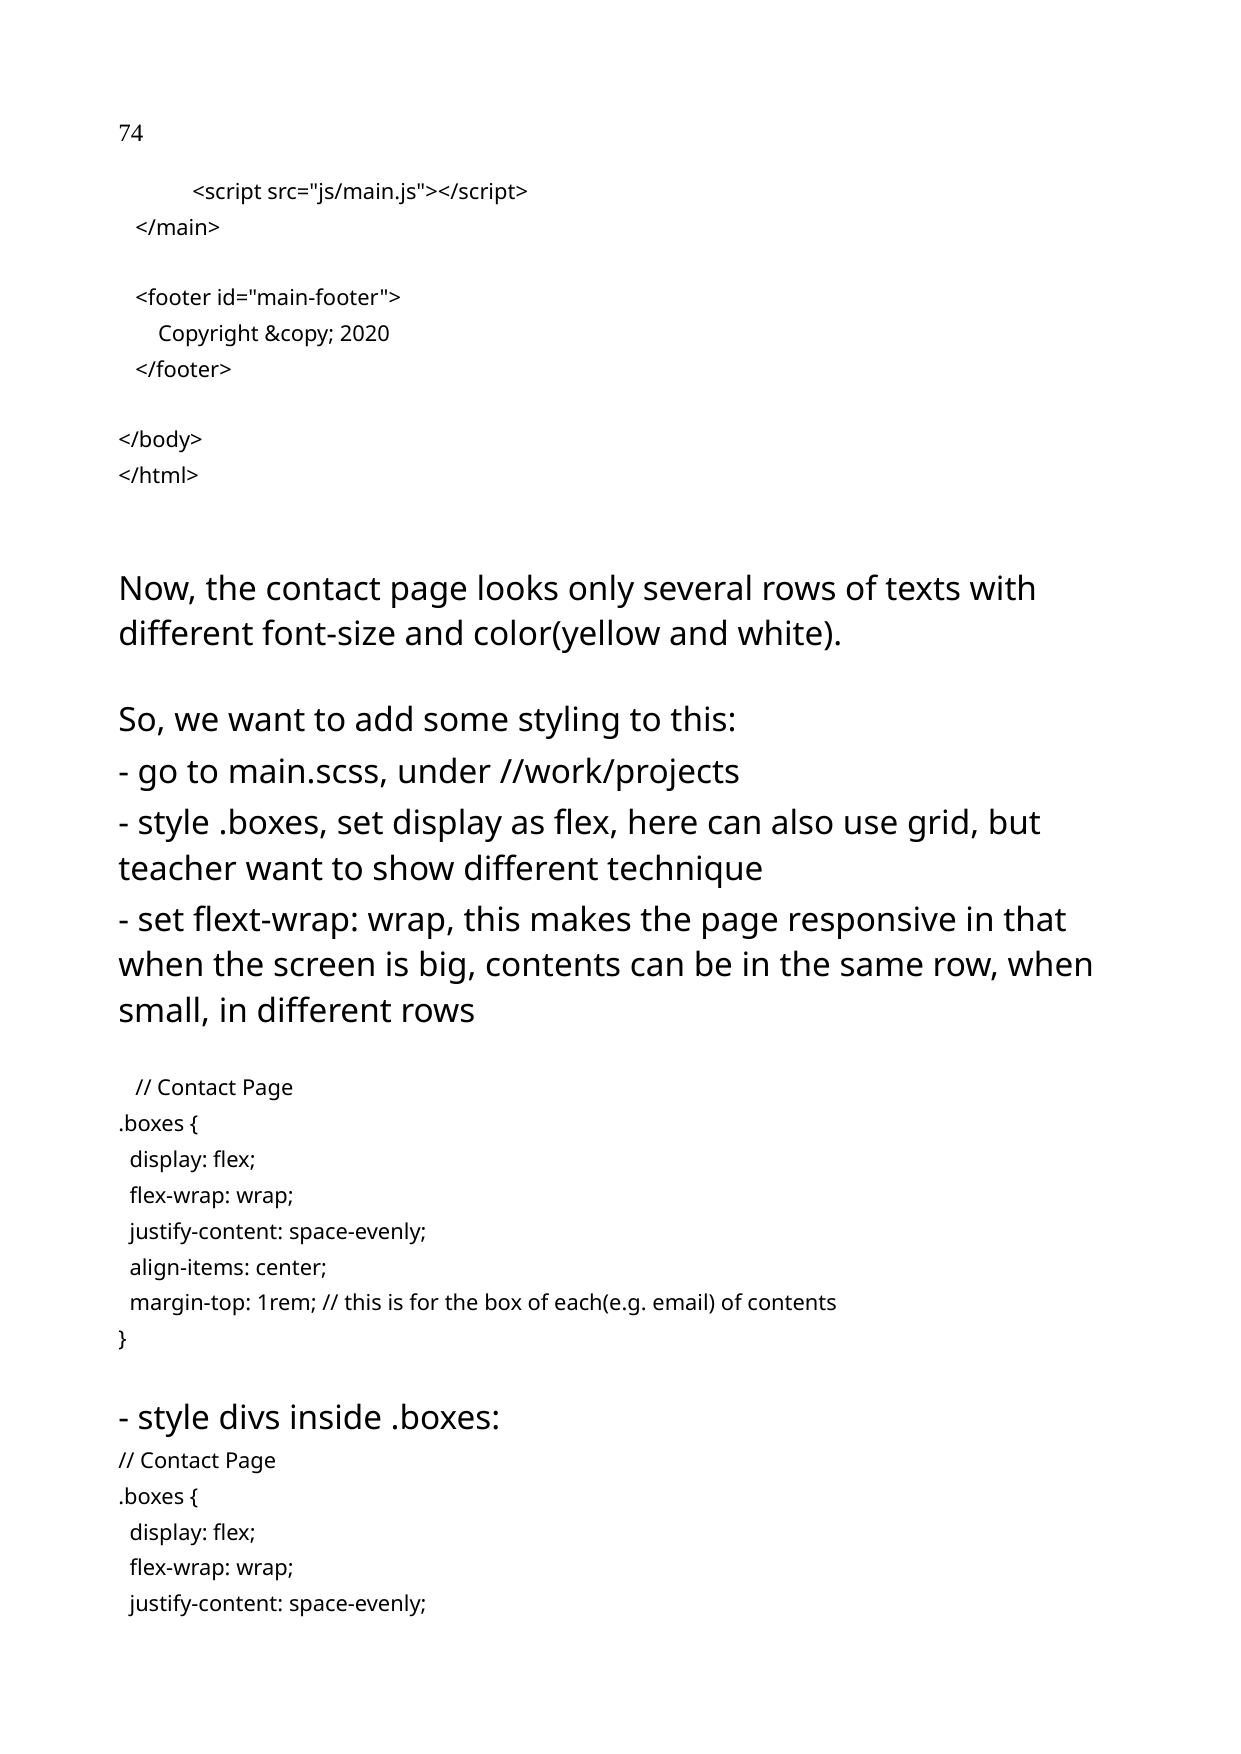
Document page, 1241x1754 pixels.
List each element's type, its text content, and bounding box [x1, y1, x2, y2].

text align-items: center; [118, 1252, 1122, 1281]
text justify-content: space-evenly; [118, 1216, 1122, 1246]
text Now, the contact page looks only several rows of texts with different font-size and color(yellow and white). [118, 565, 1122, 656]
text // Contact Page [118, 1072, 1122, 1102]
text <script src="js/main.js"></script> [118, 176, 1122, 206]
text </main> [118, 212, 1122, 242]
text Copyright &copy; 2020 [118, 318, 1122, 348]
text .boxes { [118, 1481, 1122, 1511]
text // Contact Page [118, 1445, 1122, 1475]
text </footer> [118, 354, 1122, 384]
text </body> [118, 424, 1122, 454]
text - set flext-wrap: wrap, this makes the page responsive in that when the screen is big, contents can be in the same row, when small, in different rows [118, 896, 1122, 1032]
text <footer id="main-footer"> [118, 282, 1122, 312]
text margin-top: 1rem; // this is for the box of each(e.g. email) of contents [118, 1287, 1122, 1317]
text display: flex; [118, 1517, 1122, 1546]
text - go to main.scss, under //work/projects [118, 747, 1122, 793]
text justify-content: space-evenly; [118, 1588, 1122, 1618]
text .boxes { [118, 1108, 1122, 1138]
text - style .boxes, set display as flex, here can also use grid, but teacher want to show different technique [118, 799, 1122, 890]
text flex-wrap: wrap; [118, 1552, 1122, 1582]
text So, we want to add some styling to this: [118, 696, 1122, 741]
text } [118, 1323, 1122, 1353]
text display: flex; [118, 1144, 1122, 1174]
text - style divs inside .boxes: [118, 1393, 1122, 1439]
text </html> [118, 460, 1122, 490]
text flex-wrap: wrap; [118, 1180, 1122, 1210]
